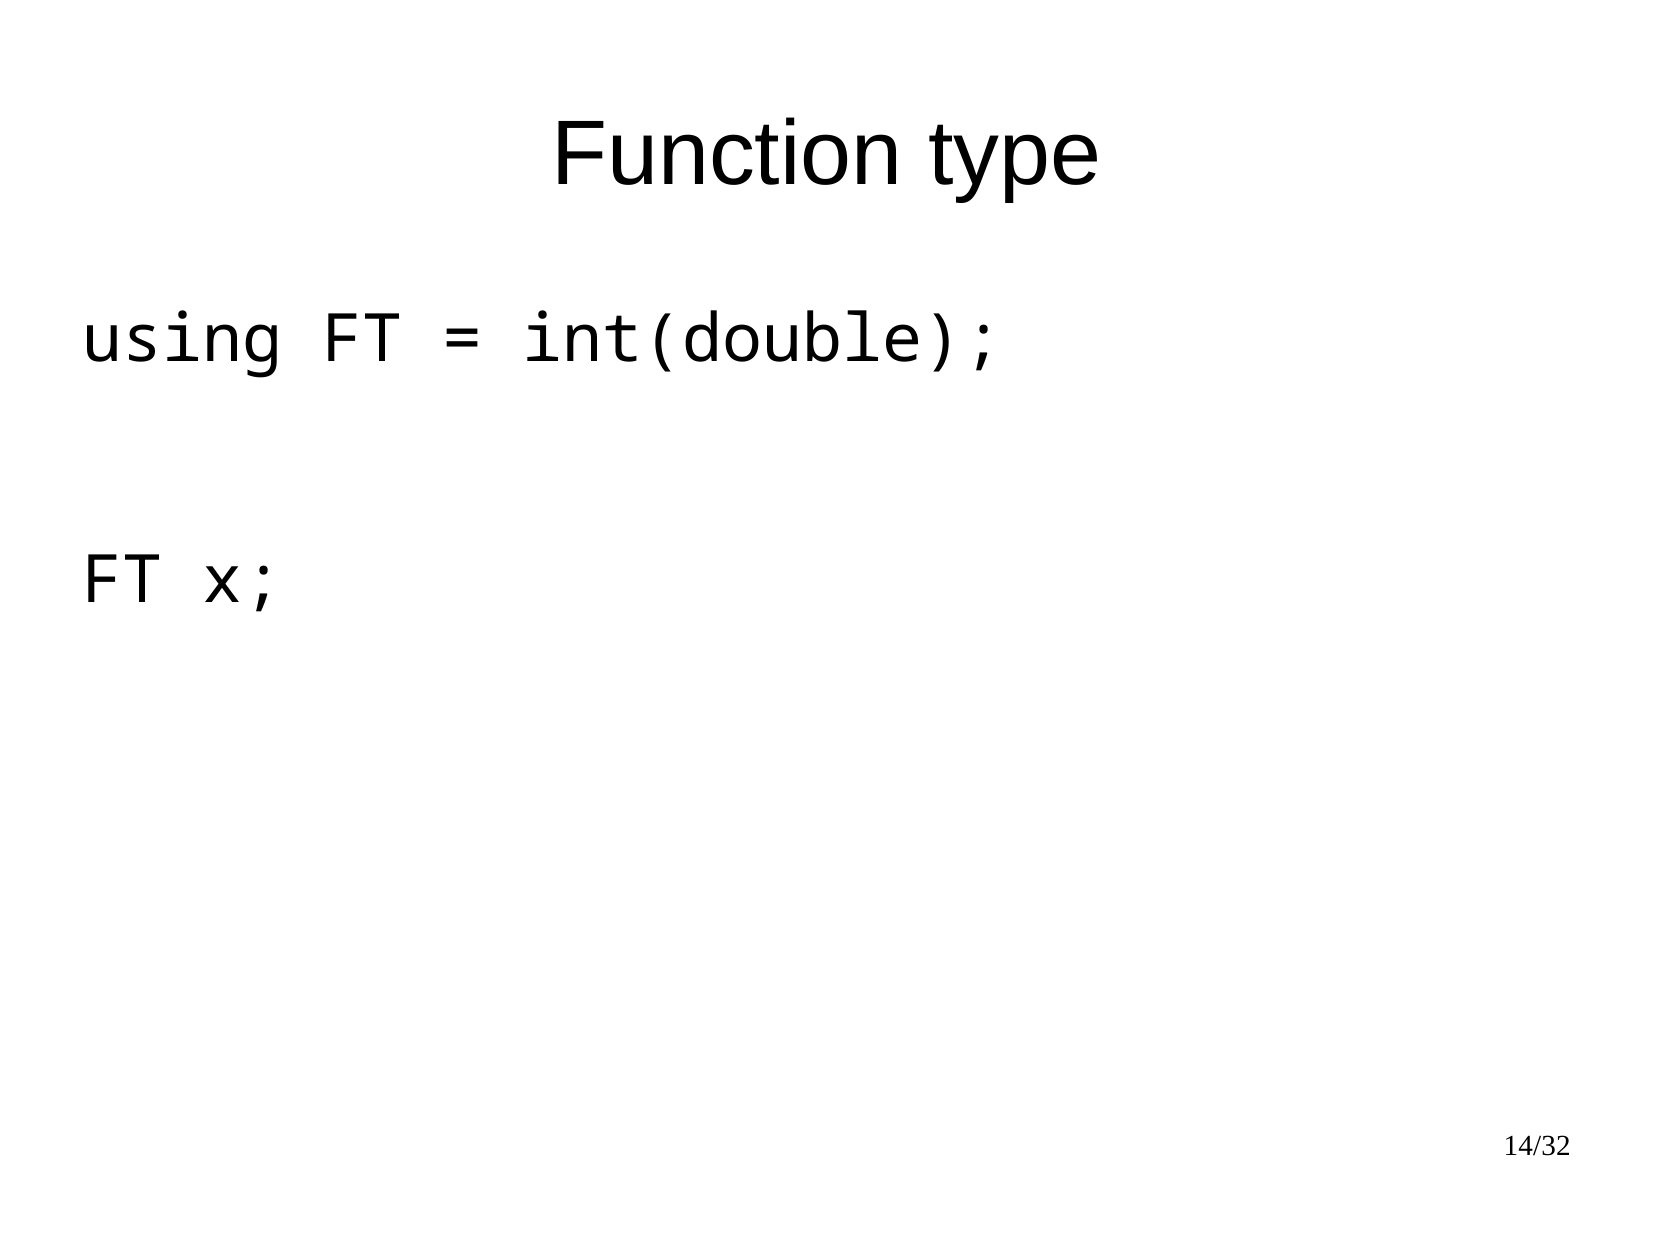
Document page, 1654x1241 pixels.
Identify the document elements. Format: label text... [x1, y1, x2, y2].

title Function type [82, 49, 1571, 257]
list using FT = int(double); FT x; [82, 290, 1571, 1010]
